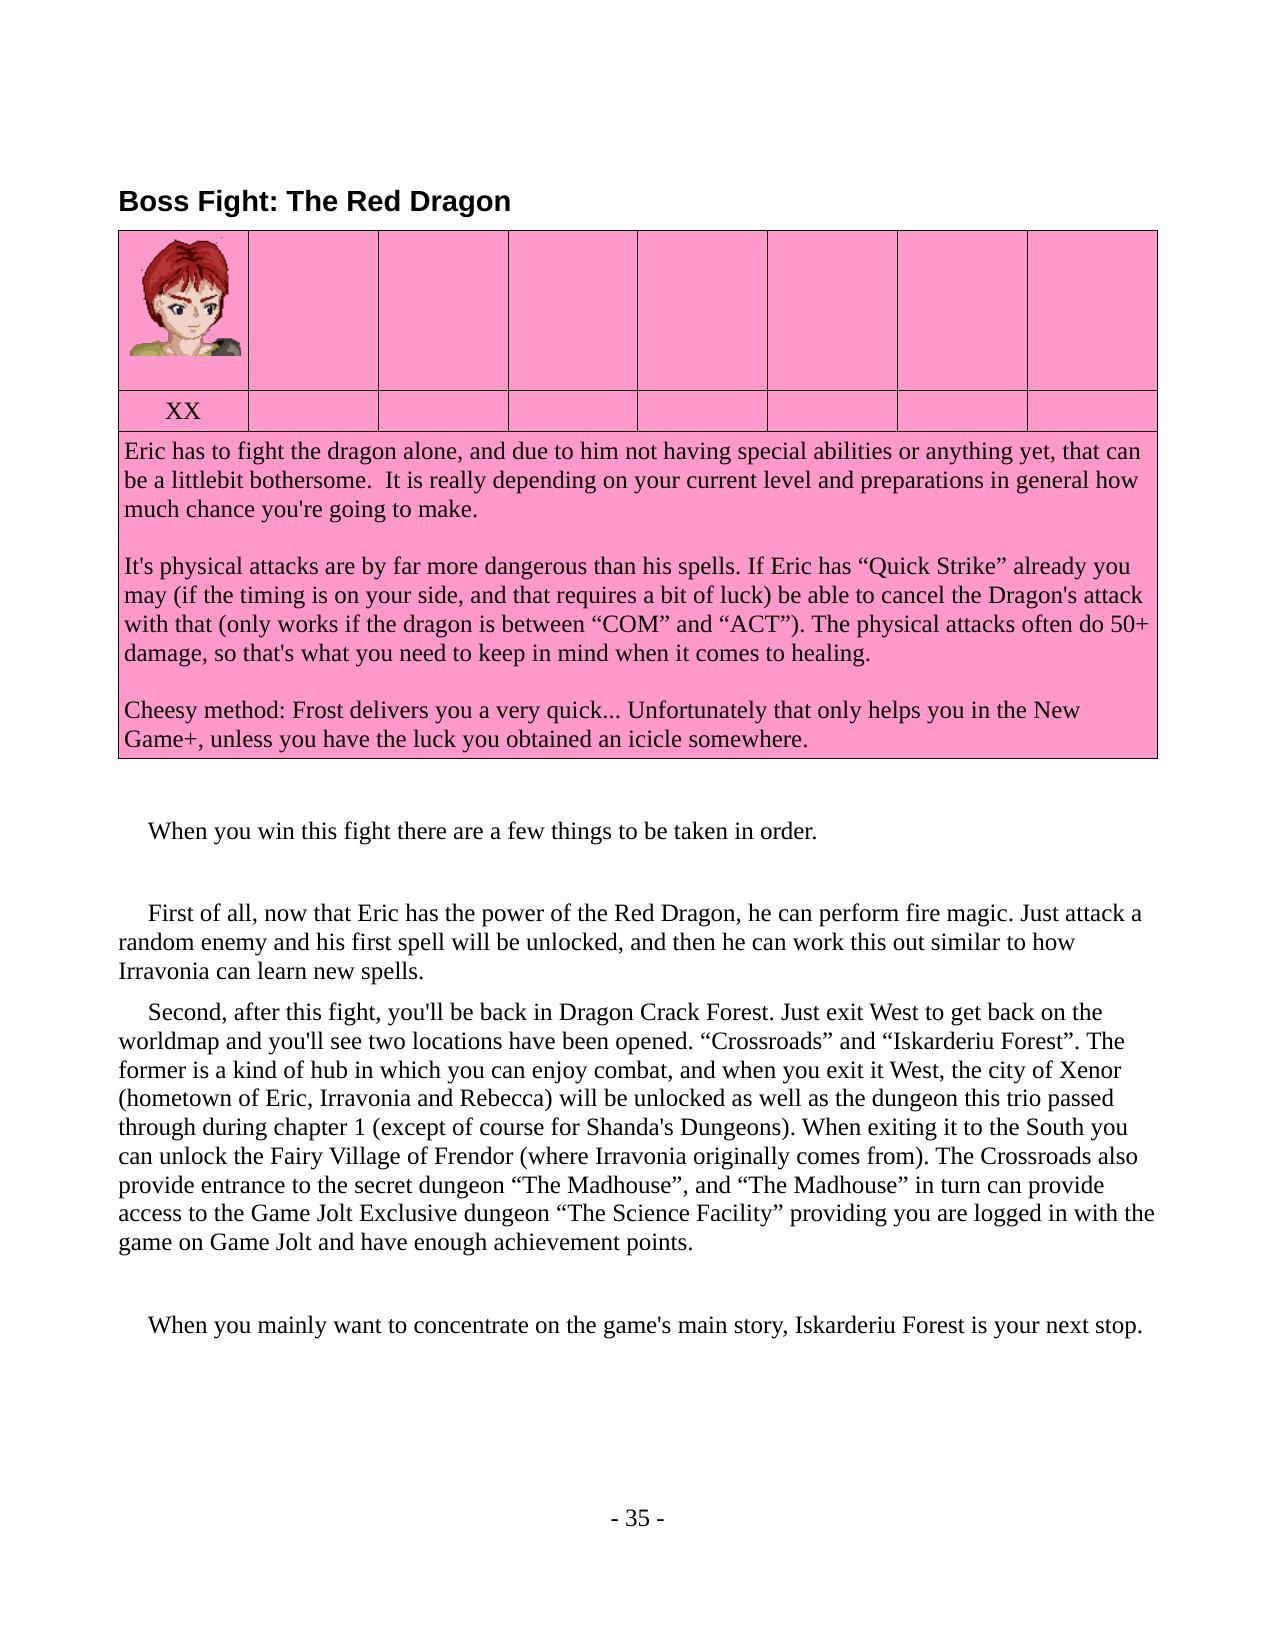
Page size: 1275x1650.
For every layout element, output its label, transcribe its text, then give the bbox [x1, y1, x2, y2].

text When you win this fight there are a few things to be taken in order. [118, 816, 1157, 845]
table_cell [638, 391, 767, 431]
table_header [509, 231, 637, 390]
table_header [768, 231, 897, 390]
table_cell [768, 391, 897, 431]
table_cell [1028, 391, 1157, 431]
text When you mainly want to concentrate on the game's main story, Iskarderiu Forest is your next stop. [118, 1310, 1157, 1338]
table_cell [509, 391, 637, 431]
table_cell [249, 391, 378, 431]
subtitle Boss Fight: The Red Dragon [118, 184, 1157, 218]
table_cell XX [119, 391, 248, 431]
table_cell [379, 391, 508, 431]
table_header [249, 231, 378, 390]
table_header [638, 231, 767, 390]
table_cell [898, 391, 1027, 431]
picture [124, 236, 242, 356]
text Second, after this fight, you'll be back in Dragon Crack Forest. Just exit West to get back on the worldmap and you'll see two locations have been opened. “Crossroads” and “Iskarderiu Forest”. The former is a kind of hub in which you can enjoy combat, and when you exit it West, the city of Xenor (hometown of Eric, Irravonia and Rebecca) will be unlocked as well as the dungeon this trio passed through during chapter 1 (except of course for Shanda's Dungeons). When exiting it to the South you can unlock the Fairy Village of Frendor (where Irravonia originally comes from). The Crossroads also provide entrance to the secret dungeon “The Madhouse”, and “The Madhouse” in turn can provide access to the Game Jolt Exclusive dungeon “The Science Facility” providing you are logged in with the game on Game Jolt and have enough achievement points. [118, 997, 1157, 1256]
table_cell Eric has to fight the dragon alone, and due to him not having special abilities or anything yet, that can be a littlebit bothersome. It is really depending on your current level and preparations in general how much chance you're going to make. It's physical attacks are by far more dangerous than his spells. If Eric has “Quick Strike” already you may (if the timing is on your side, and that requires a bit of luck) be able to cancel the Dragon's attack with that (only works if the dragon is between “COM” and “ACT”). The physical attacks often do 50+ damage, so that's what you need to keep in mind when it comes to healing. Cheesy method: Frost delivers you a very quick... Unfortunately that only helps you in the New Game+, unless you have the luck you obtained an icicle somewhere. [119, 432, 1157, 758]
table_header [379, 231, 508, 390]
table_header [898, 231, 1027, 390]
table_header [1028, 231, 1157, 390]
text First of all, now that Eric has the power of the Red Dragon, he can perform fire magic. Just attack a random enemy and his first spell will be unlocked, and then he can work this out similar to how Irravonia can learn new spells. [118, 898, 1157, 985]
table_header [119, 231, 248, 390]
